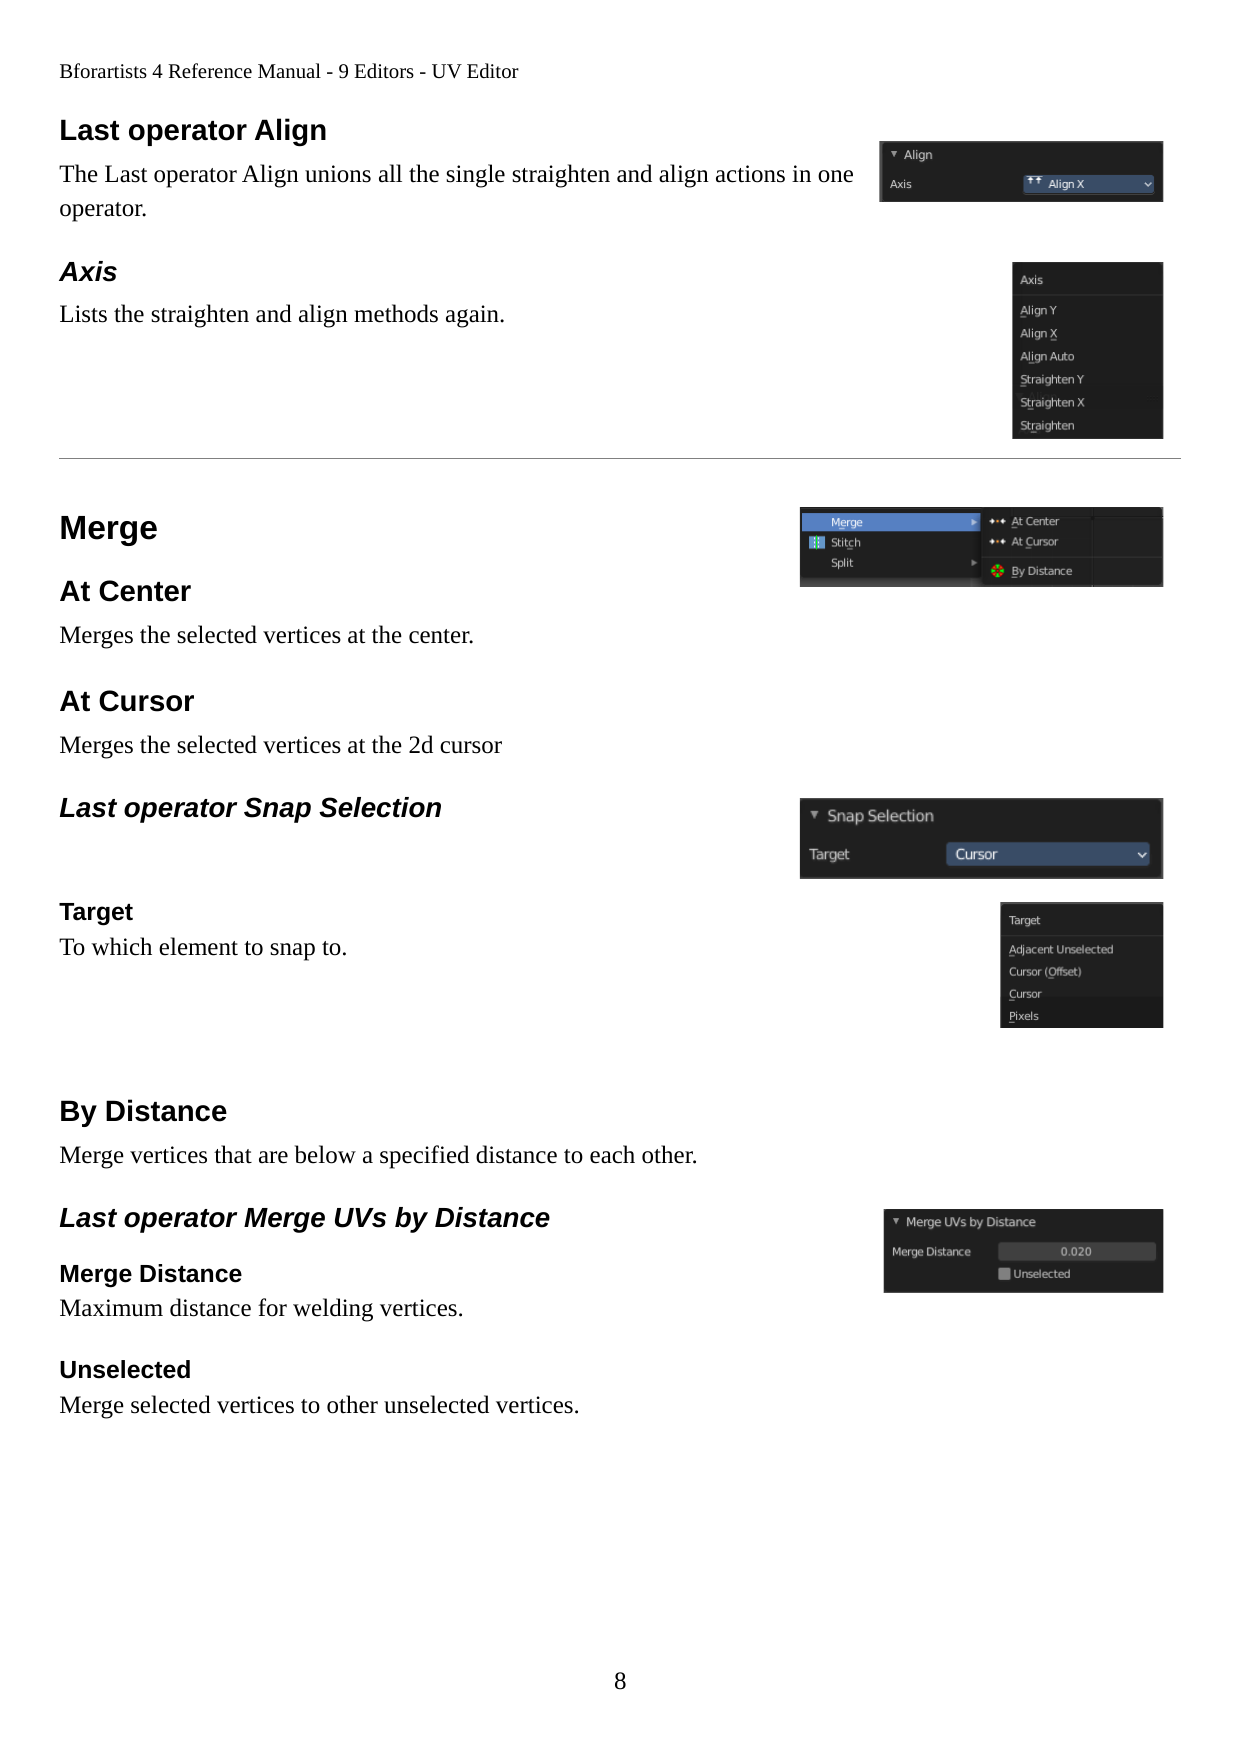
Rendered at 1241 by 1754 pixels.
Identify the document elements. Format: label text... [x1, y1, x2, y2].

subtitle Last operator Align [59, 113, 1181, 146]
picture [883, 1209, 1164, 1293]
subtitle Unselected [59, 1355, 1181, 1383]
picture [1000, 902, 1164, 1028]
subtitle Last operator Merge UVs by Distance [59, 1202, 1181, 1234]
subtitle [1164, 1259, 1181, 1287]
text Merge vertices that are below a specified distance to each other. [59, 1140, 1181, 1169]
picture [799, 798, 1164, 879]
picture [799, 507, 1164, 587]
subtitle Axis [59, 255, 1181, 287]
text Lists the straighten and align methods again. [59, 299, 1012, 328]
subtitle [1164, 508, 1181, 547]
text Merges the selected vertices at the 2d cursor [59, 730, 1181, 759]
text Merge selected vertices to other unselected vertices. [59, 1390, 1181, 1418]
subtitle At Cursor [59, 684, 1181, 717]
subtitle Merge Distance [59, 1259, 883, 1287]
subtitle Target [59, 897, 1181, 926]
subtitle At Center [59, 574, 1181, 607]
subtitle By Distance [59, 1094, 1181, 1128]
text Maximum distance for welding vertices. [59, 1293, 1181, 1322]
picture [879, 141, 1164, 202]
text Merges the selected vertices at the center. [59, 620, 1181, 649]
subtitle Last operator Snap Selection [59, 791, 1181, 823]
subtitle Merge [59, 508, 799, 547]
picture [1012, 262, 1164, 439]
text The Last operator Align unions all the single straighten and align actions in one operator. [59, 202, 1181, 222]
text To which element to snap to. [59, 932, 1000, 961]
